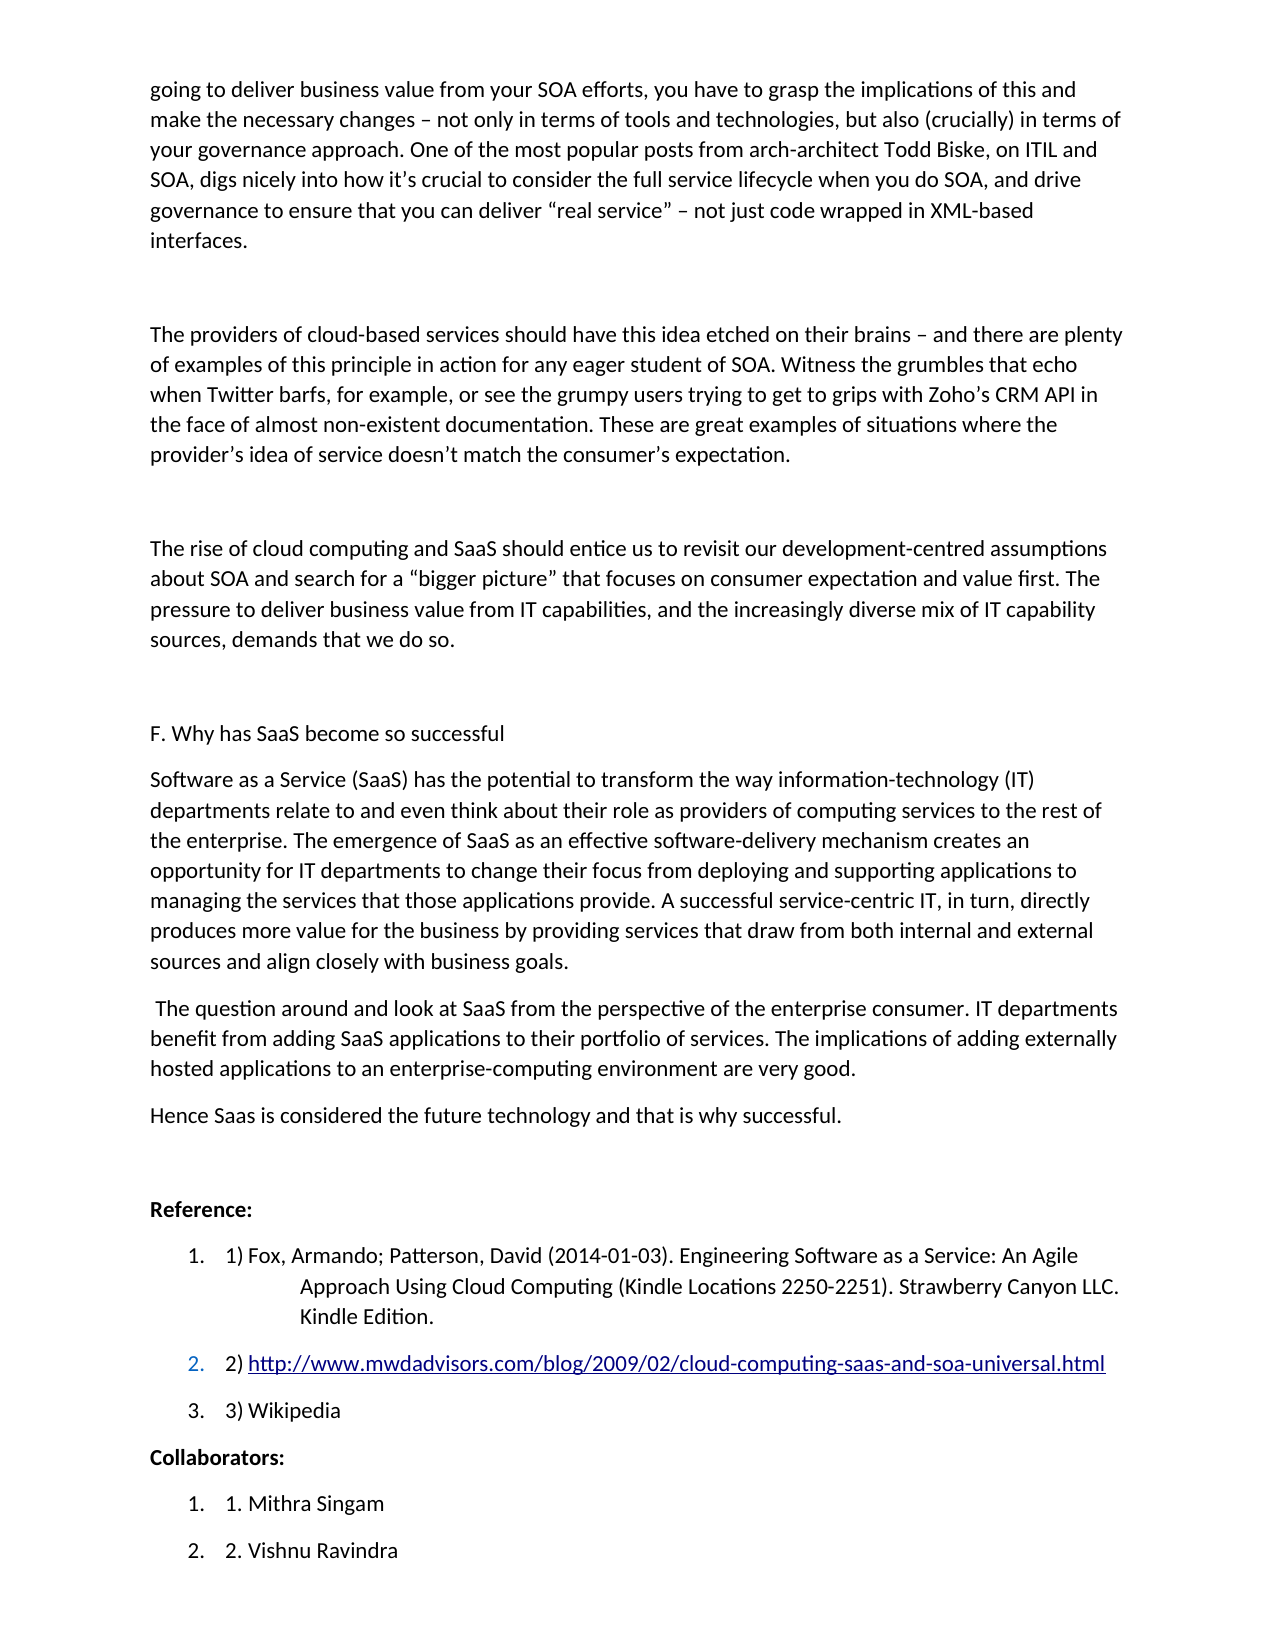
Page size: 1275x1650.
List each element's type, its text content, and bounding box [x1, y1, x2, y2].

list 2. Vishnu Ravindra [187, 1536, 1125, 1564]
text F. Why has SaaS become so successful [150, 719, 1125, 747]
text The question around and look at SaaS from the perspective of the enterprise consumer. IT departments benefit from adding SaaS applications to their portfolio of services. The implications of adding externally hosted applications to an enterprise-computing environment are very good. [150, 994, 1125, 1082]
text Collaborators: [150, 1443, 1125, 1471]
text The providers of cloud-based services should have this idea etched on their brains – and there are plenty of examples of this principle in action for any eager student of SOA. Witness the grumbles that echo when Twitter barfs, for example, or see the grumpy users trying to get to grips with Zoho’s CRM API in the face of almost non-existent documentation. These are great examples of situations where the provider’s idea of service doesn’t match the consumer’s expectation. [150, 320, 1125, 469]
list 1) Fox, Armando; Patterson, David (2014-01-03). Engineering Software as a Service: An Agile Approach Using Cloud Computing (Kindle Locations 2250-2251). Strawberry Canyon LLC. Kindle Edition. [187, 1242, 1125, 1330]
text going to deliver business value from your SOA efforts, you have to grasp the implications of this and make the necessary changes – not only in terms of tools and technologies, but also (crucially) in terms of your governance approach. One of the most popular posts from arch-architect Todd Biske, on ITIL and SOA, digs nicely into how it’s crucial to consider the full service lifecycle when you do SOA, and drive governance to ensure that you can deliver “real service” – not just code wrapped in XML-based interfaces. [150, 75, 1125, 254]
list 3) Wikipedia [187, 1396, 1125, 1424]
list 2) http://www.mwdadvisors.com/blog/2009/02/cloud-computing-saas-and-soa-universal.html [187, 1349, 1125, 1377]
text Software as a Service (SaaS) has the potential to transform the way information-technology (IT) departments relate to and even think about their role as providers of computing services to the rest of the enterprise. The emergence of SaaS as an effective software-delivery mechanism creates an opportunity for IT departments to change their focus from deploying and supporting applications to managing the services that those applications provide. A successful service-centric IT, in turn, directly produces more value for the business by providing services that draw from both internal and external sources and align closely with business goals. [150, 766, 1125, 975]
list 1. Mithra Singam [187, 1489, 1125, 1518]
text Reference: [150, 1195, 1125, 1223]
text The rise of cloud computing and SaaS should entice us to revisit our development-centred assumptions about SOA and search for a “bigger picture” that focuses on consumer expectation and value first. The pressure to deliver business value from IT capabilities, and the increasingly diverse mix of IT capability sources, demands that we do so. [150, 534, 1125, 653]
text Hence Saas is considered the future technology and that is why successful. [150, 1101, 1125, 1129]
